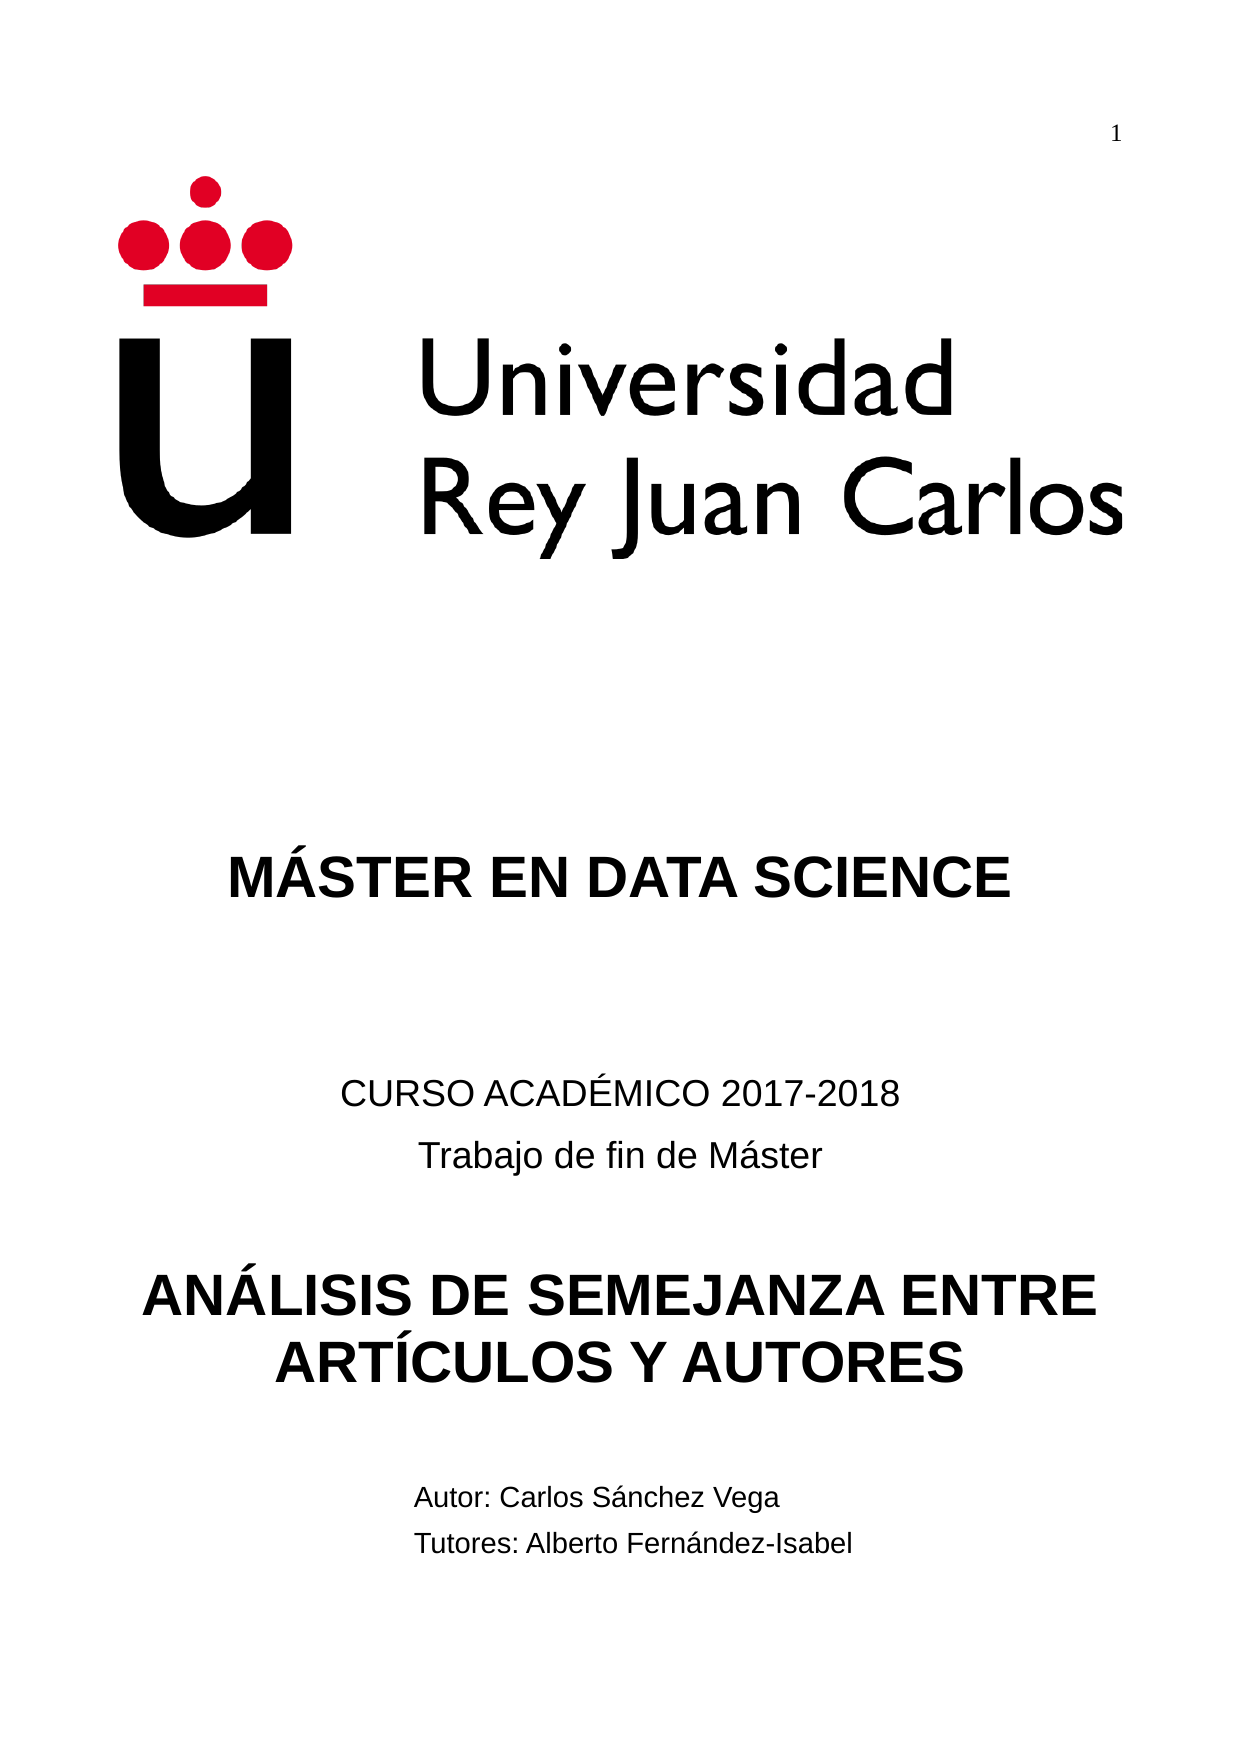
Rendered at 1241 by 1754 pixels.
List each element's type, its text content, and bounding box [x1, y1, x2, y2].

subtitle Trabajo de fin de Máster [118, 1133, 1122, 1176]
title ANÁLISIS DE SEMEJANZA ENTRE ARTÍCULOS Y AUTORES [118, 1261, 1122, 1395]
title MÁSTER EN DATA SCIENCE [118, 842, 1122, 909]
text Tutores: Alberto Fernández-Isabel [118, 1526, 1122, 1560]
picture [118, 176, 1123, 559]
subtitle CURSO ACADÉMICO 2017-2018 [118, 1071, 1122, 1114]
subtitle Autor: Carlos Sánchez Vega [118, 1480, 1122, 1514]
